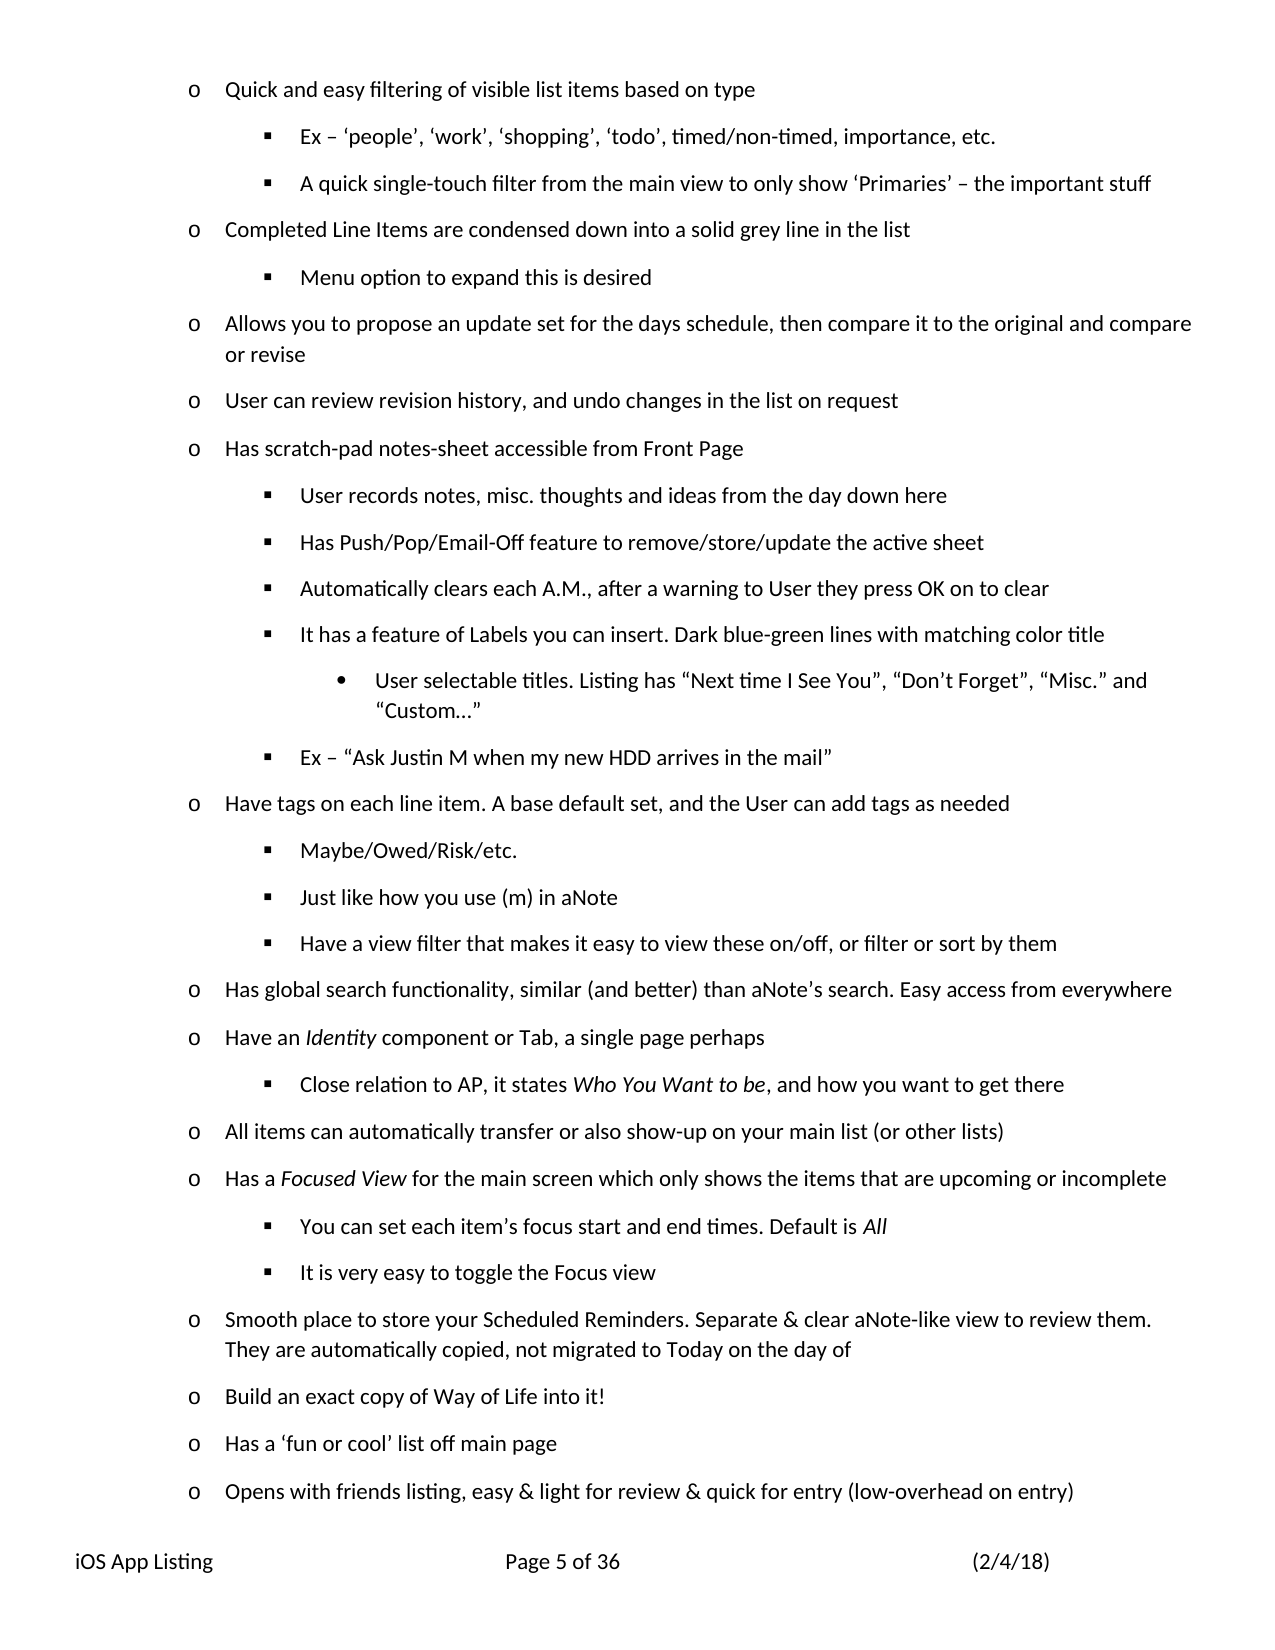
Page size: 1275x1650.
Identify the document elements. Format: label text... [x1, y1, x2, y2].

list All items can automatically transfer or also show-up on your main list (or other lists) [187, 1117, 1200, 1146]
list A quick single-touch filter from the main view to only show ‘Primaries’ – the important stuff [262, 169, 1200, 197]
list Automatically clears each A.M., after a warning to User they press OK on to clear [262, 574, 1200, 602]
list Opens with friends listing, easy & light for review & quick for entry (low-overhead on entry) [187, 1477, 1200, 1506]
list It has a feature of Labels you can insert. Dark blue-green lines with matching color title [262, 620, 1200, 648]
list Smooth place to store your Scheduled Reminders. Separate & clear aNote-like view to review them. They are automatically copied, not migrated to Today on the day of [187, 1305, 1200, 1363]
list It is very easy to toggle the Focus view [262, 1258, 1200, 1286]
list Build an exact copy of Way of Life into it! [187, 1382, 1200, 1411]
list Has global search functionality, similar (and better) than aNote’s search. Easy access from everywhere [187, 976, 1200, 1005]
list Ex – ‘people’, ‘work’, ‘shopping’, ‘todo’, timed/non-timed, importance, etc. [262, 122, 1200, 151]
list You can set each item’s focus start and end times. Default is All [262, 1212, 1200, 1240]
list Has Push/Pop/Email-Off feature to remove/store/update the active sheet [262, 528, 1200, 556]
list User can review revision history, and undo changes in the list on request [187, 386, 1200, 415]
list Close relation to AP, it states Who You Want to be, and how you want to get there [262, 1071, 1200, 1099]
list Quick and easy filtering of visible list items based on type [187, 75, 1200, 104]
list User selectable titles. Listing has “Next time I See You”, “Don’t Forget”, “Misc.” and “Custom…” [337, 667, 1200, 724]
list Just like how you use (m) in aNote [262, 883, 1200, 911]
list Maybe/Owed/Risk/etc. [262, 837, 1200, 864]
list Have a view filter that makes it easy to view these on/off, or filter or sort by them [262, 929, 1200, 957]
list Have an Identity component or Tab, a single page perhaps [187, 1023, 1200, 1052]
list Has a Focused View for the main screen which only shows the items that are upcoming or incomplete [187, 1164, 1200, 1194]
list Menu option to expand this is desired [262, 263, 1200, 291]
list Has a ‘fun or cool’ list off main page [187, 1429, 1200, 1458]
list Allows you to propose an update set for the days schedule, then compare it to the original and compare or revise [187, 309, 1200, 368]
list User records notes, misc. thoughts and ideas from the day down here [262, 481, 1200, 509]
list Has scratch-pad notes-sheet accessible from Front Page [187, 434, 1200, 463]
list Ex – “Ask Justin M when my new HDD arrives in the mail” [262, 743, 1200, 771]
list Have tags on each line item. A base default set, and the User can add tags as needed [187, 789, 1200, 818]
list Completed Line Items are condensed down into a solid grey line in the list [187, 215, 1200, 244]
